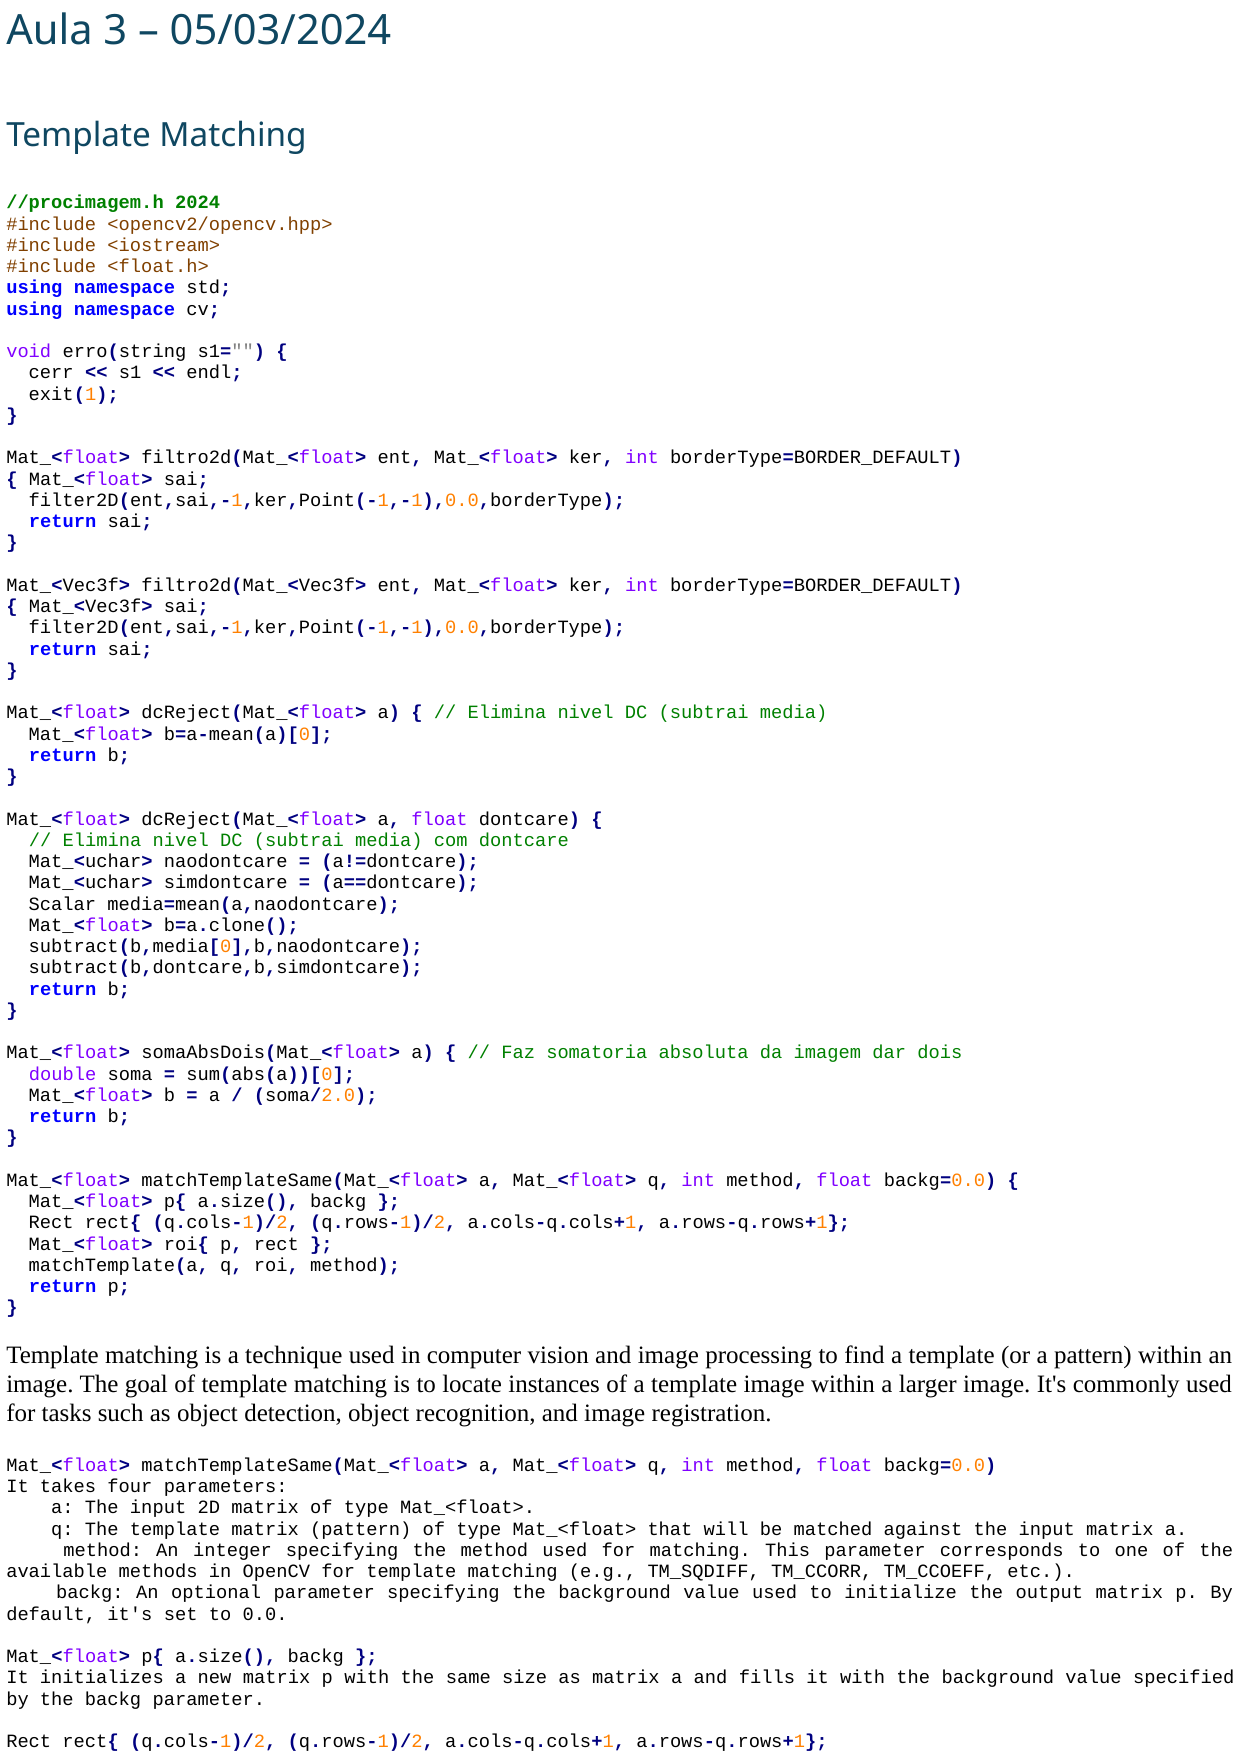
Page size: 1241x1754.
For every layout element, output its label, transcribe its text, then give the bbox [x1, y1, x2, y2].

text return b; [6, 979, 1234, 1001]
text q: The template matrix (pattern) of type Mat_<float> that will be matched against the input matrix a. [6, 1519, 1234, 1541]
text } [6, 533, 1234, 554]
subtitle Aula 3 – 05/03/2024 [6, 0, 1234, 57]
text } [6, 661, 1234, 682]
text void erro(string s1="") { [6, 342, 1234, 363]
text subtract(b,media[0],b,naodontcare); [6, 937, 1234, 958]
text Mat_<float> matchTemplateSame(Mat_<float> a, Mat_<float> q, int method, float backg=0.0) { [6, 1171, 1234, 1192]
text backg: An optional parameter specifying the background value used to initialize the output matrix p. By default, it's set to 0.0. [6, 1583, 1234, 1626]
text subtract(b,dontcare,b,simdontcare); [6, 958, 1234, 979]
text Template matching is a technique used in computer vision and image processing to find a template (or a pattern) within an image. The goal of template matching is to locate instances of a template image within a larger image. It's commonly used for tasks such as object detection, object recognition, and image registration. [6, 1341, 1234, 1427]
text return sai; [6, 512, 1234, 533]
text { Mat_<Vec3f> sai; [6, 597, 1234, 618]
text filter2D(ent,sai,-1,ker,Point(-1,-1),0.0,borderType); [6, 491, 1234, 512]
text Mat_<uchar> simdontcare = (a==dontcare); [6, 873, 1234, 894]
text return b; [6, 746, 1234, 767]
text Mat_<float> matchTemplateSame(Mat_<float> a, Mat_<float> q, int method, float backg=0.0) [6, 1456, 1234, 1477]
text a: The input 2D matrix of type Mat_<float>. [6, 1498, 1234, 1519]
text #include <iostream> [6, 236, 1234, 257]
text Mat_<float> b=a-mean(a)[0]; [6, 724, 1234, 746]
text matchTemplate(a, q, roi, method); [6, 1256, 1234, 1277]
text cerr << s1 << endl; [6, 363, 1234, 384]
text using namespace cv; [6, 299, 1234, 321]
text Mat_<float> p{ a.size(), backg }; [6, 1192, 1234, 1213]
text return sai; [6, 639, 1234, 661]
text Mat_<Vec3f> filtro2d(Mat_<Vec3f> ent, Mat_<float> ker, int borderType=BORDER_DEFAULT) [6, 576, 1234, 597]
text method: An integer specifying the method used for matching. This parameter corresponds to one of the available methods in OpenCV for template matching (e.g., TM_SQDIFF, TM_CCORR, TM_CCOEFF, etc.). [6, 1541, 1234, 1583]
text Scalar media=mean(a,naodontcare); [6, 894, 1234, 916]
text //procimagem.h 2024 [6, 193, 1234, 214]
text Mat_<float> p{ a.size(), backg }; [6, 1647, 1234, 1668]
text #include <opencv2/opencv.hpp> [6, 214, 1234, 236]
text It initializes a new matrix p with the same size as matrix a and fills it with the background value specified by the backg parameter. [6, 1668, 1234, 1711]
text exit(1); [6, 384, 1234, 406]
text using namespace std; [6, 278, 1234, 299]
text #include <float.h> [6, 257, 1234, 278]
text Mat_<float> filtro2d(Mat_<float> ent, Mat_<float> ker, int borderType=BORDER_DEFAULT) [6, 448, 1234, 469]
text } [6, 767, 1234, 788]
text } [6, 1298, 1234, 1319]
text Mat_<float> dcReject(Mat_<float> a, float dontcare) { [6, 809, 1234, 831]
text Rect rect{ (q.cols-1)/2, (q.rows-1)/2, a.cols-q.cols+1, a.rows-q.rows+1}; [6, 1732, 1234, 1753]
text Mat_<float> roi{ p, rect }; [6, 1234, 1234, 1256]
text return b; [6, 1107, 1234, 1128]
subtitle Template Matching [6, 111, 1234, 156]
text Mat_<float> somaAbsDois(Mat_<float> a) { // Faz somatoria absoluta da imagem dar dois [6, 1043, 1234, 1064]
text } [6, 1128, 1234, 1149]
text Mat_<float> b = a / (soma/2.0); [6, 1086, 1234, 1107]
text Mat_<float> dcReject(Mat_<float> a) { // Elimina nivel DC (subtrai media) [6, 703, 1234, 724]
text } [6, 406, 1234, 427]
text filter2D(ent,sai,-1,ker,Point(-1,-1),0.0,borderType); [6, 618, 1234, 639]
text double soma = sum(abs(a))[0]; [6, 1064, 1234, 1086]
text It takes four parameters: [6, 1477, 1234, 1498]
text Mat_<uchar> naodontcare = (a!=dontcare); [6, 852, 1234, 873]
text // Elimina nivel DC (subtrai media) com dontcare [6, 831, 1234, 852]
text Rect rect{ (q.cols-1)/2, (q.rows-1)/2, a.cols-q.cols+1, a.rows-q.rows+1}; [6, 1213, 1234, 1234]
text } [6, 1001, 1234, 1022]
text { Mat_<float> sai; [6, 469, 1234, 491]
text Mat_<float> b=a.clone(); [6, 916, 1234, 937]
text return p; [6, 1277, 1234, 1298]
